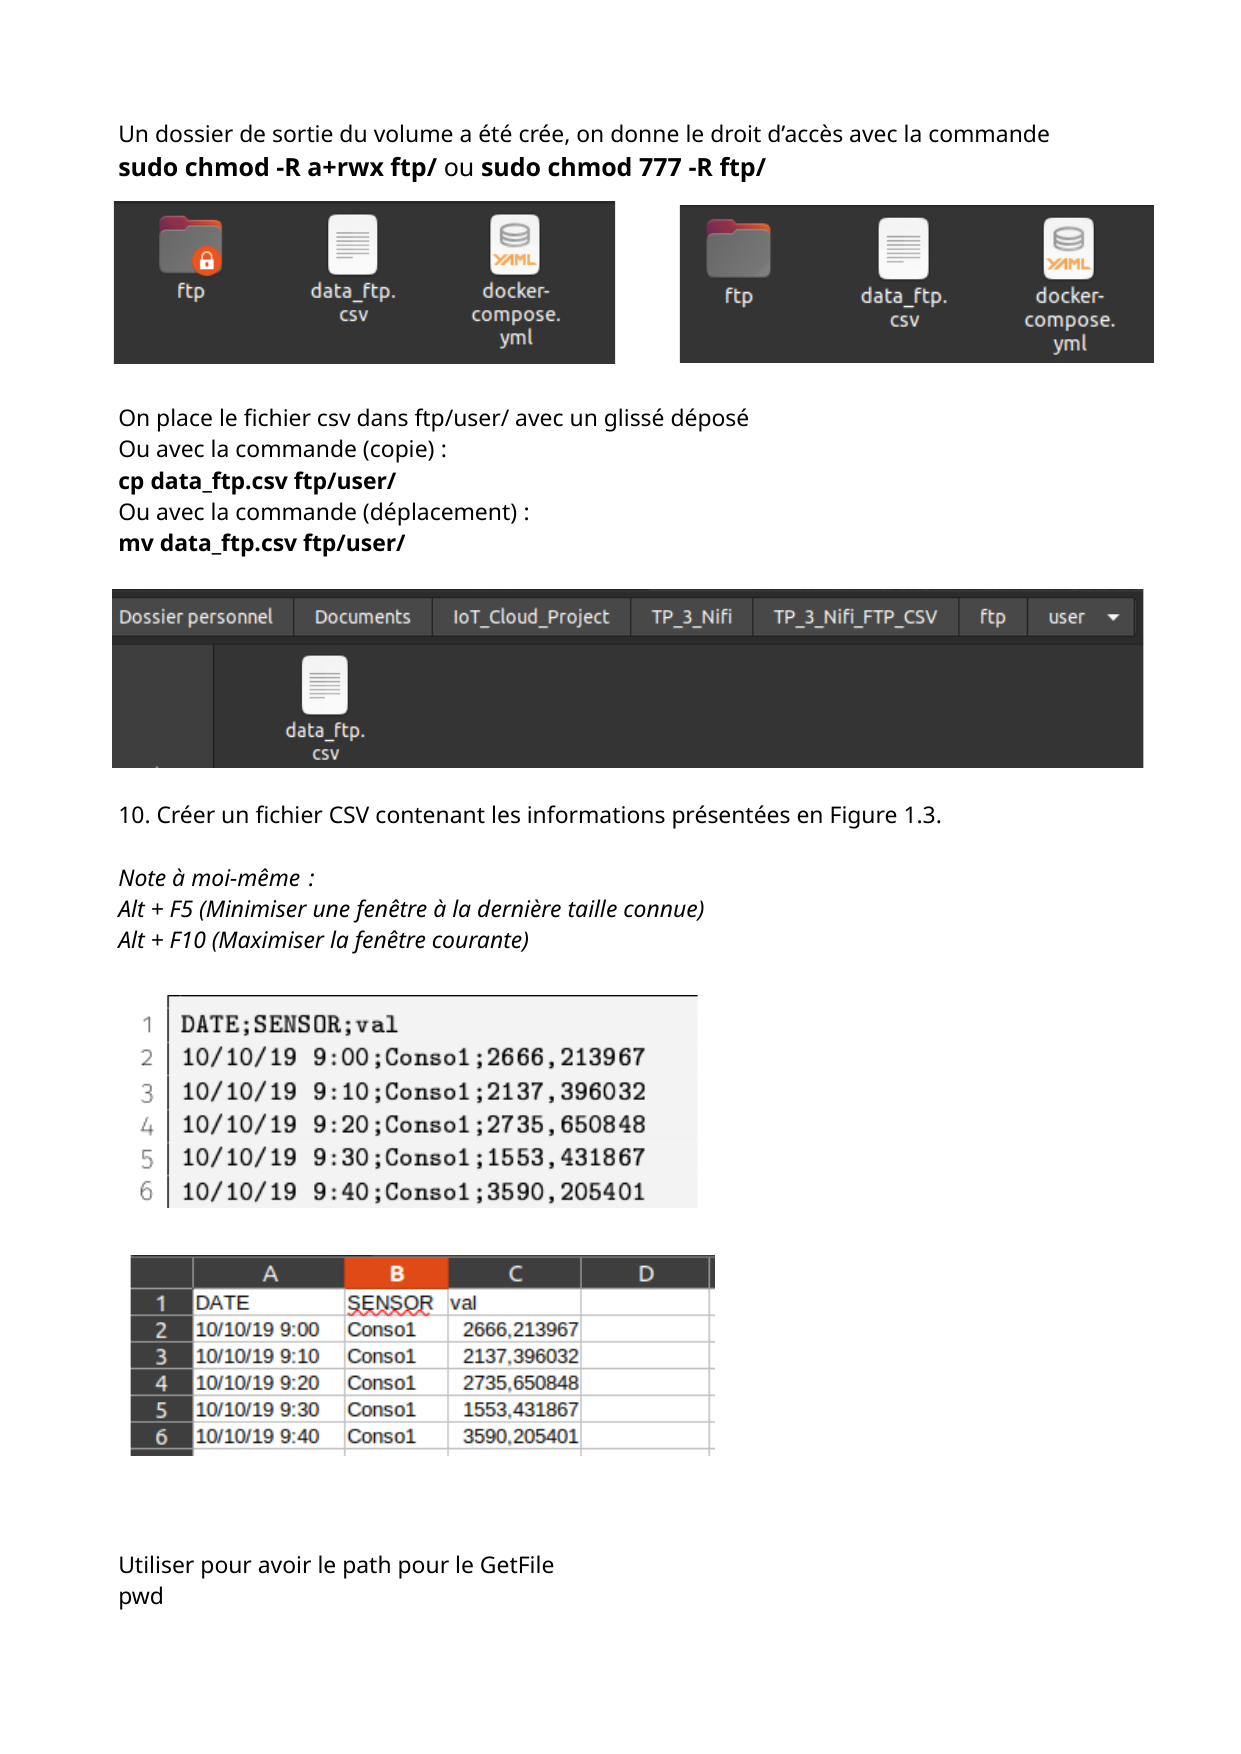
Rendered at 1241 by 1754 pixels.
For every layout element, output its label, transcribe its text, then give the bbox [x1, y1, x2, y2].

picture [130, 995, 698, 1208]
text mv data_ftp.csv ftp/user/ [118, 527, 1122, 558]
text sudo chmod -R a+rwx ftp/ ou sudo chmod 777 -R ftp/ [118, 149, 1122, 183]
picture [113, 201, 616, 364]
picture [112, 589, 1144, 768]
text Ou avec la commande (déplacement) : [118, 496, 1122, 527]
text Alt + F5 (Minimiser une fenêtre à la dernière taille connue) [118, 893, 1122, 924]
text Ou avec la commande (copie) : [118, 433, 1122, 465]
text On place le fichier csv dans ftp/user/ avec un glissé déposé [118, 402, 1122, 433]
text Utiliser pour avoir le path pour le GetFile [118, 1549, 1122, 1580]
text cp data_ftp.csv ftp/user/ [118, 465, 1122, 496]
text Alt + F10 (Maximiser la fenêtre courante) [118, 924, 1122, 955]
picture [679, 205, 1154, 363]
text Un dossier de sortie du volume a été crée, on donne le droit d’accès avec la commande [118, 118, 1122, 149]
picture [130, 1255, 715, 1456]
text 10. Créer un fichier CSV contenant les informations présentées en Figure 1.3. [118, 799, 1122, 830]
text Note à moi-même : [118, 862, 1122, 893]
text pwd [118, 1580, 1122, 1612]
